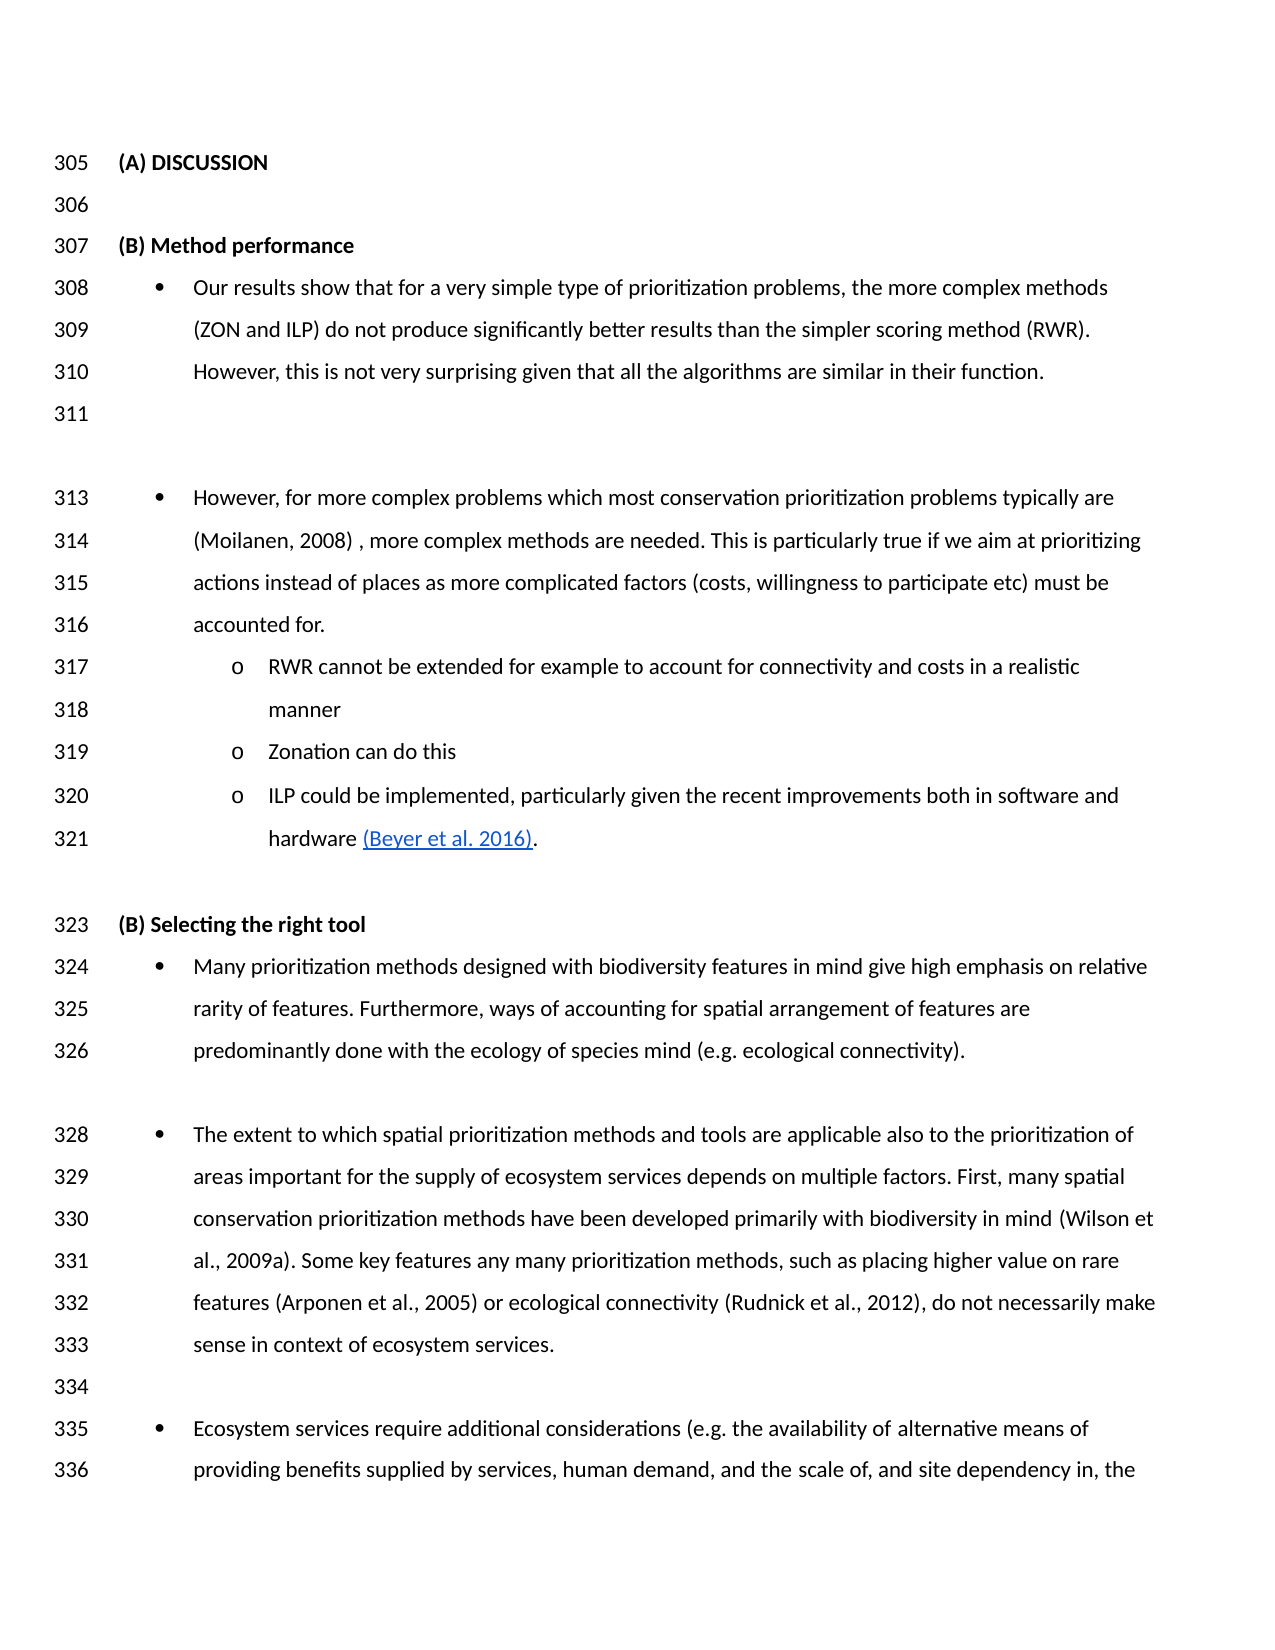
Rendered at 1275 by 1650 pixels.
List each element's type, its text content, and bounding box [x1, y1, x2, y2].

subtitle (B) Selecting the right tool [118, 910, 1157, 938]
list Many prioritization methods designed with biodiversity features in mind give high emphasis on relative rarity of features. Furthermore, ways of accounting for spatial arrangement of features are predominantly done with the ecology of species mind (e.g. ecological connectivity). [156, 952, 1157, 1106]
list Ecosystem services require additional considerations (e.g. the availability of alternative means of providing benefits supplied by services, human demand, and the scale of, and site dependency in, the [156, 1414, 1157, 1484]
list Zonation can do this [231, 737, 1157, 767]
subtitle (B) Method performance [118, 232, 1157, 259]
list Our results show that for a very simple type of prioritization problems, the more complex methods (ZON and ILP) do not produce significantly better results than the simpler scoring method (RWR). However, this is not very surprising given that all the algorithms are similar in their function. [156, 273, 1157, 469]
list The extent to which spatial prioritization methods and tools are applicable also to the prioritization of areas important for the supply of ecosystem services depends on multiple factors. First, many spatial conservation prioritization methods have been developed primarily with biodiversity in mind (Wilson et al., 2009a). Some key features any many prioritization methods, such as placing higher value on rare features (Arponen et al., 2005) or ecological connectivity (Rudnick et al., 2012), do not necessarily make sense in context of ecosystem services. [156, 1120, 1157, 1358]
subtitle (A) DISCUSSION [118, 148, 1157, 176]
list ILP could be implemented, particularly given the recent improvements both in software and hardware (Beyer et al. 2016). [231, 781, 1157, 896]
list However, for more complex problems which most conservation prioritization problems typically are (Moilanen, 2008) , more complex methods are needed. This is particularly true if we aim at prioritizing actions instead of places as more complicated factors (costs, willingness to participate etc) must be accounted for. [156, 483, 1157, 638]
list RWR cannot be extended for example to account for connectivity and costs in a realistic manner [231, 652, 1157, 723]
